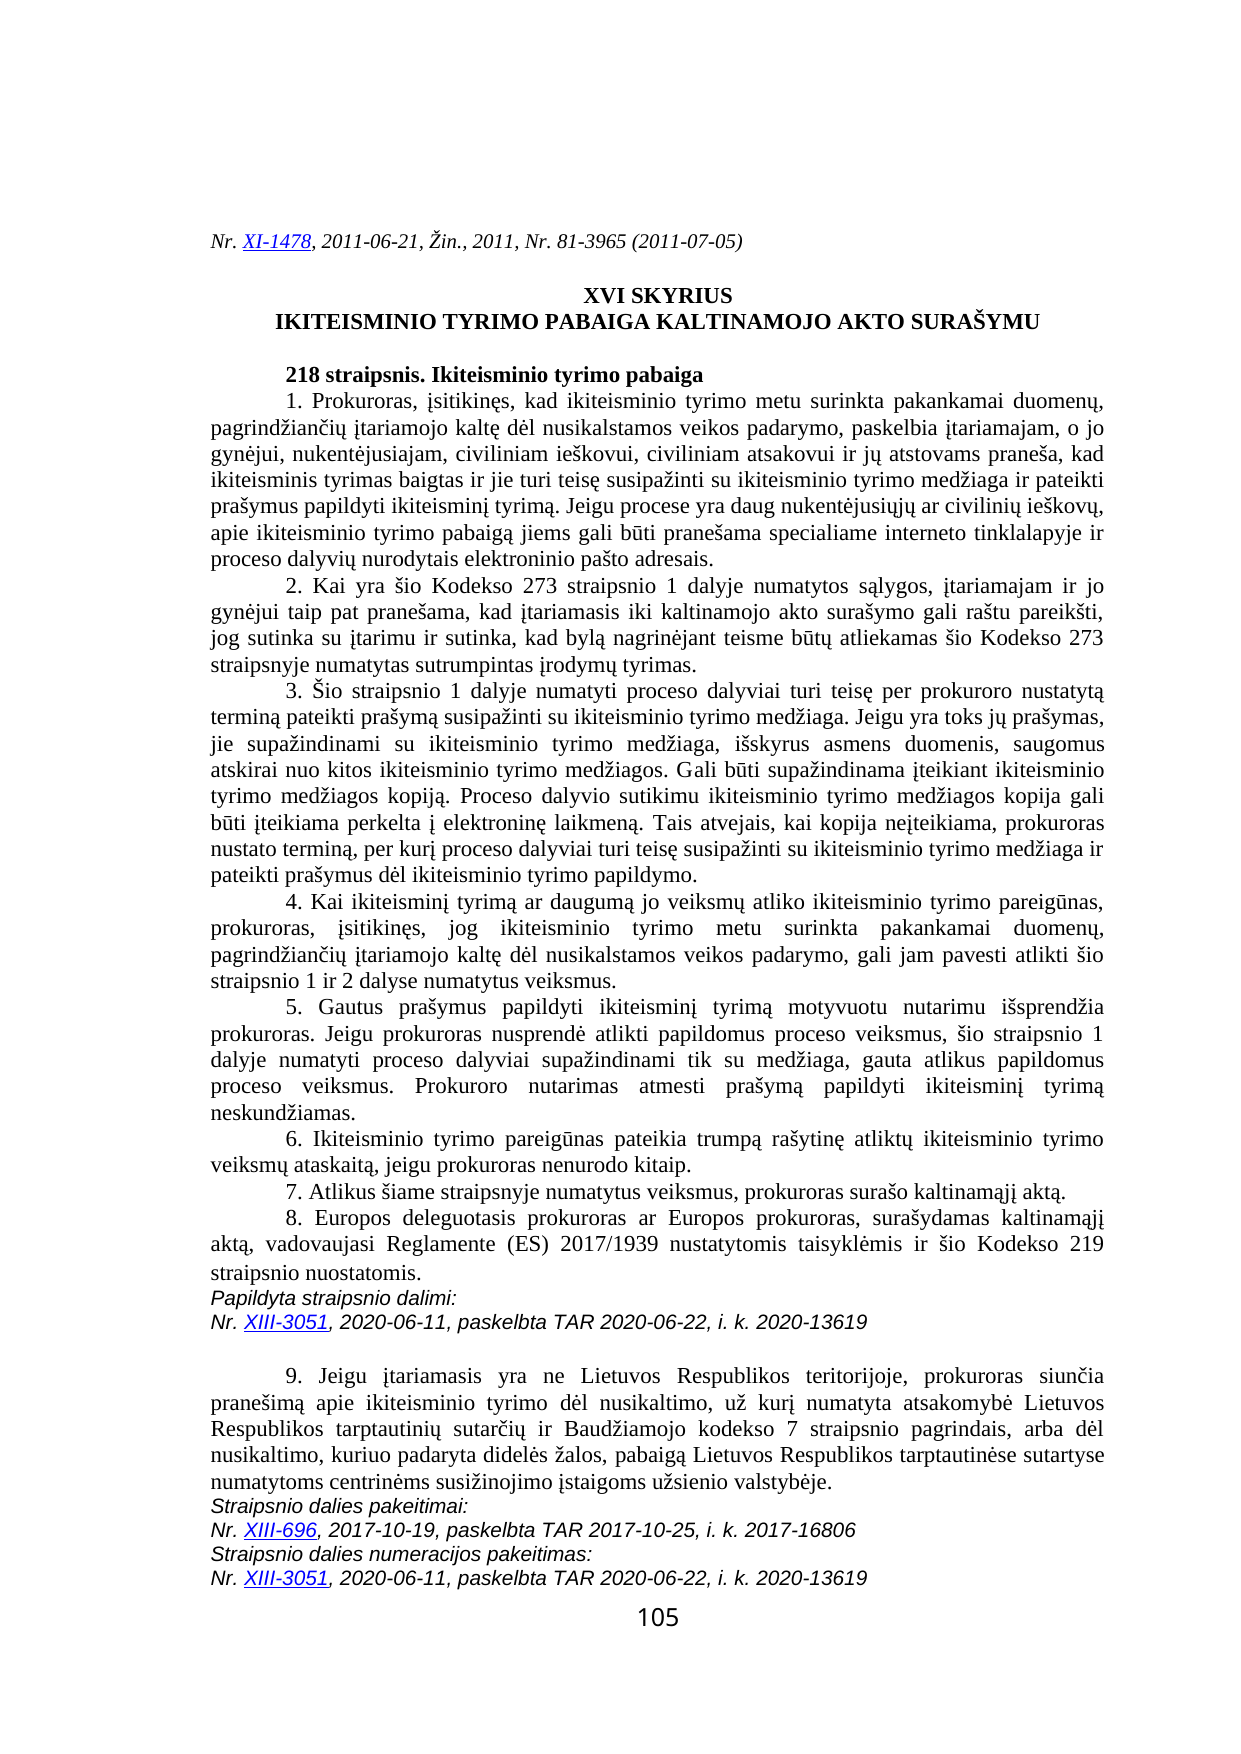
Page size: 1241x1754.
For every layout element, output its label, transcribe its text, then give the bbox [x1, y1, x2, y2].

text 8. Europos deleguotasis prokuroras ar Europos prokuroras, surašydamas kaltinamąjį aktą, vadovaujasi Reglamente (ES) 2017/1939 nustatytomis taisyklėmis ir šio Kodekso 219 straipsnio nuostatomis. [210, 1204, 1105, 1286]
text 7. Atlikus šiame straipsnyje numatytus veiksmus, prokuroras surašo kaltinamąjį aktą. [210, 1178, 1105, 1204]
text Ikiteisminio tyrimo pabaiga kaltinamojo akto surašymu [210, 308, 1105, 334]
text Nr. XIII-3051, 2020-06-11, paskelbta TAR 2020-06-22, i. k. 2020-13619 [210, 1309, 1105, 1333]
text 5. Gautus prašymus papildyti ikiteisminį tyrimą motyvuotu nutarimu išsprendžia prokuroras. Jeigu prokuroras nusprendė atlikti papildomus proceso veiksmus, šio straipsnio 1 dalyje numatyti proceso dalyviai supažindinami tik su medžiaga, gauta atlikus papildomus proceso veiksmus. Prokuroro nutarimas atmesti prašymą papildyti ikiteisminį tyrimą neskundžiamas. [210, 993, 1105, 1125]
text 4. Kai ikiteisminį tyrimą ar daugumą jo veiksmų atliko ikiteisminio tyrimo pareigūnas, prokuroras, įsitikinęs, jog ikiteisminio tyrimo metu surinkta pakankamai duomenų, pagrindžiančių įtariamojo kaltę dėl nusikalstamos veikos padarymo, gali jam pavesti atlikti šio straipsnio 1 ir 2 dalyse numatytus veiksmus. [210, 888, 1105, 993]
subtitle XVI skyrius [210, 282, 1105, 308]
text Nr. XIII-3051, 2020-06-11, paskelbta TAR 2020-06-22, i. k. 2020-13619 [210, 1566, 1105, 1590]
text Nr. XI-1478, 2011-06-21, Žin., 2011, Nr. 81-3965 (2011-07-05) [210, 229, 1105, 253]
text 1. Prokuroras, įsitikinęs, kad ikiteisminio tyrimo metu surinkta pakankamai duomenų, pagrindžiančių įtariamojo kaltę dėl nusikalstamos veikos padarymo, paskelbia įtariamajam, o jo gynėjui, nukentėjusiajam, civiliniam ieškovui, civiliniam atsakovui ir jų atstovams praneša, kad ikiteisminis tyrimas baigtas ir jie turi teisę susipažinti su ikiteisminio tyrimo medžiaga ir pateikti prašymus papildyti ikiteisminį tyrimą. Jeigu procese yra daug nukentėjusiųjų ar civilinių ieškovų, apie ikiteisminio tyrimo pabaigą jiems gali būti pranešama specialiame interneto tinklalapyje ir proceso dalyvių nurodytais elektroninio pašto adresais. [210, 387, 1105, 572]
text 218 straipsnis. Ikiteisminio tyrimo pabaiga [210, 361, 1105, 387]
text 6. Ikiteisminio tyrimo pareigūnas pateikia trumpą rašytinę atliktų ikiteisminio tyrimo veiksmų ataskaitą, jeigu prokuroras nenurodo kitaip. [210, 1125, 1105, 1178]
text Straipsnio dalies numeracijos pakeitimas: [210, 1542, 1105, 1566]
text 3. Šio straipsnio 1 dalyje numatyti proceso dalyviai turi teisę per prokuroro nustatytą terminą pateikti prašymą susipažinti su ikiteisminio tyrimo medžiaga. Jeigu yra toks jų prašymas, jie supažindinami su ikiteisminio tyrimo medžiaga, išskyrus asmens duomenis, saugomus atskirai nuo kitos ikiteisminio tyrimo medžiagos. Gali būti supažindinama įteikiant ikiteisminio tyrimo medžiagos kopiją. Proceso dalyvio sutikimu ikiteisminio tyrimo medžiagos kopija gali būti įteikiama perkelta į elektroninę laikmeną. Tais atvejais, kai kopija neįteikiama, prokuroras nustato terminą, per kurį proceso dalyviai turi teisę susipažinti su ikiteisminio tyrimo medžiaga ir pateikti prašymus dėl ikiteisminio tyrimo papildymo. [210, 677, 1105, 888]
text Straipsnio dalies pakeitimai: [210, 1494, 1105, 1518]
text 2. Kai yra šio Kodekso 273 straipsnio 1 dalyje numatytos sąlygos, įtariamajam ir jo gynėjui taip pat pranešama, kad įtariamasis iki kaltinamojo akto surašymo gali raštu pareikšti, jog sutinka su įtarimu ir sutinka, kad bylą nagrinėjant teisme būtų atliekamas šio Kodekso 273 straipsnyje numatytas sutrumpintas įrodymų tyrimas. [210, 572, 1105, 677]
text Nr. XIII-696, 2017-10-19, paskelbta TAR 2017-10-25, i. k. 2017-16806 [210, 1518, 1105, 1542]
text 9. Jeigu įtariamasis yra ne Lietuvos Respublikos teritorijoje, prokuroras siunčia pranešimą apie ikiteisminio tyrimo dėl nusikaltimo, už kurį numatyta atsakomybė Lietuvos Respublikos tarptautinių sutarčių ir Baudžiamojo kodekso 7 straipsnio pagrindais, arba dėl nusikaltimo, kuriuo padaryta didelės žalos, pabaigą Lietuvos Respublikos tarptautinėse sutartyse numatytoms centrinėms susižinojimo įstaigoms užsienio valstybėje. [210, 1362, 1105, 1494]
text Papildyta straipsnio dalimi: [210, 1286, 1105, 1309]
